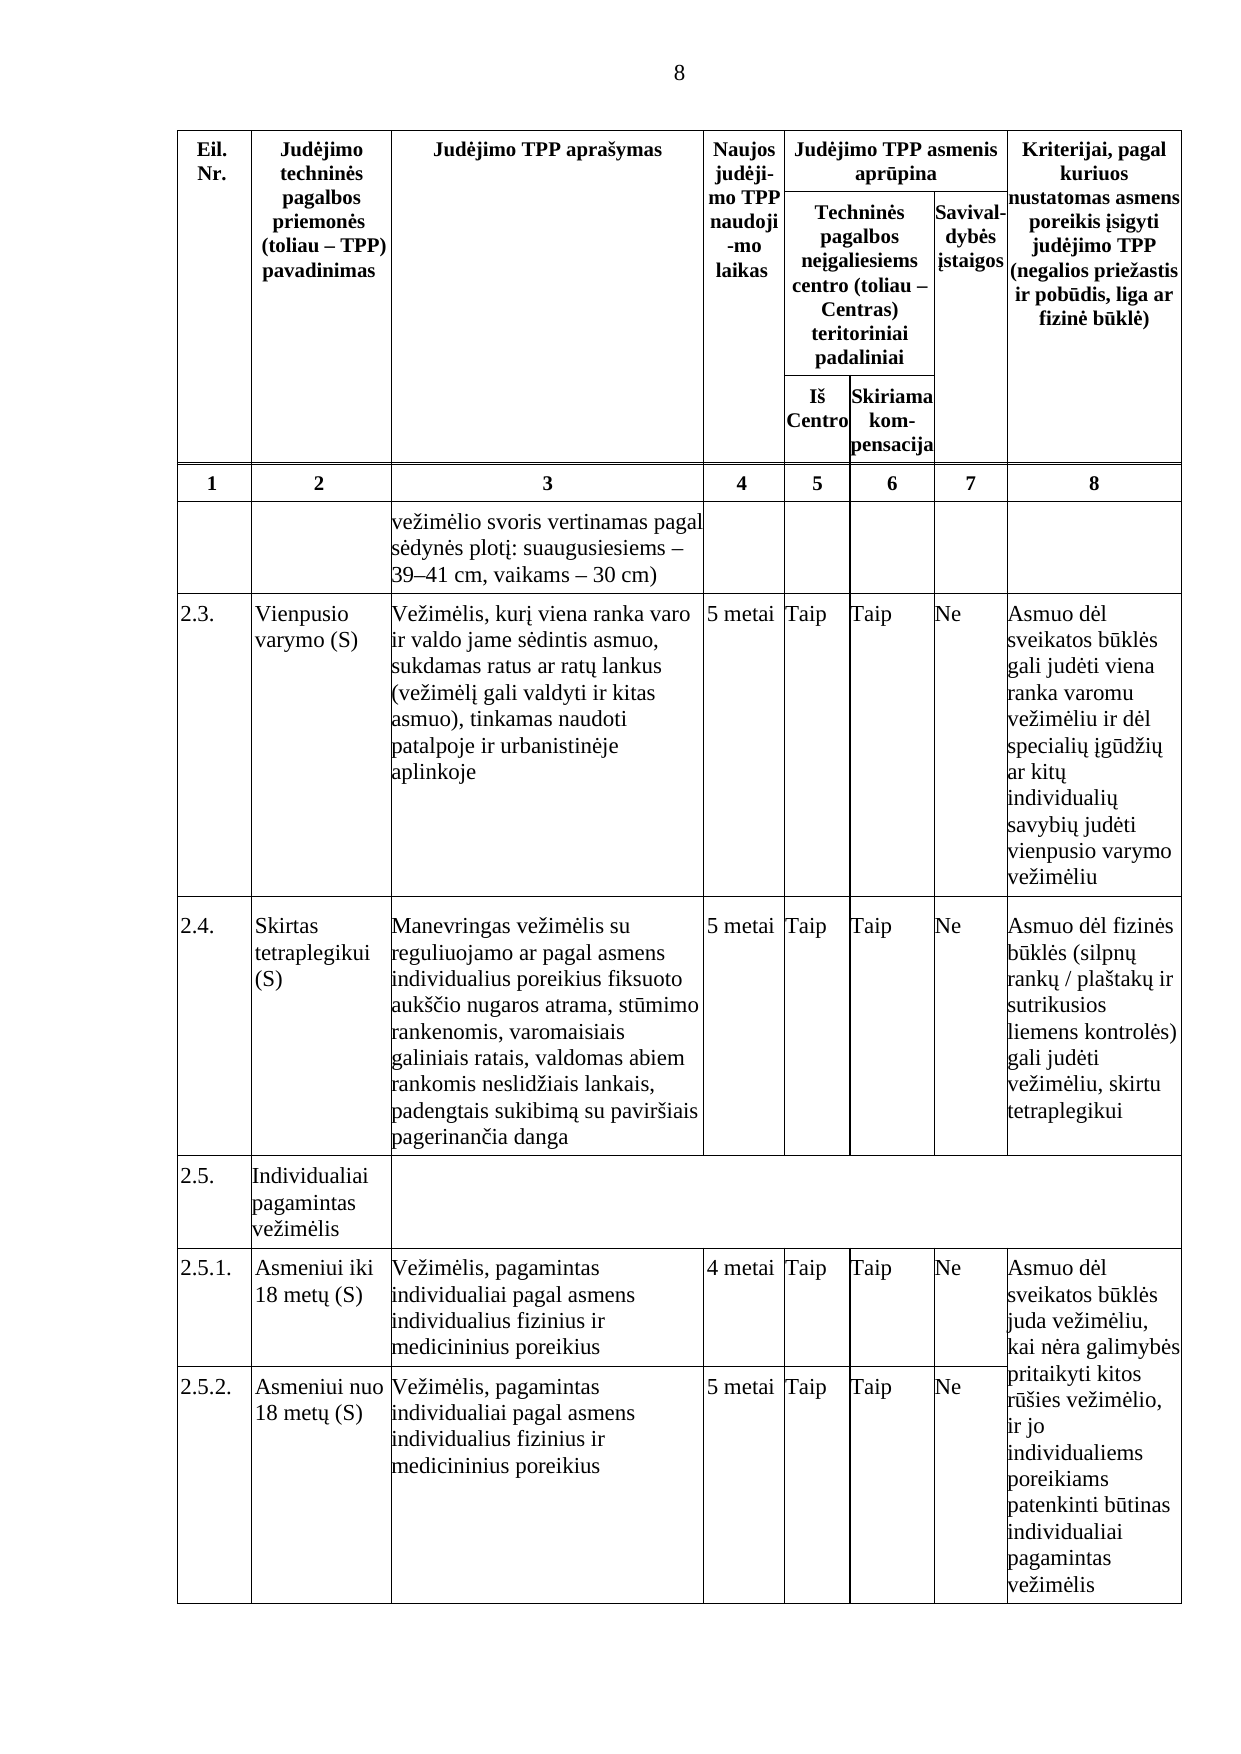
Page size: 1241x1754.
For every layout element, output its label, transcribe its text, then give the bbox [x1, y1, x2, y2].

table_cell vežimėlio svoris vertinamas pagal sėdynės plotį: suaugusiesiems – 39–41 cm, vaikams – 30 cm) [392, 502, 703, 593]
table_header Judėjimo TPP asmenis aprūpina [785, 131, 1007, 191]
table_header Naujos judėji- mo TPP naudoji-mo laikas [704, 131, 784, 462]
table_cell 2.5.1. [178, 1249, 251, 1366]
table_cell 8 [1008, 465, 1181, 501]
table_cell Ne [935, 594, 1007, 896]
table_cell [704, 502, 784, 593]
table_cell 2.5. [178, 1156, 251, 1247]
table_cell [851, 502, 934, 593]
table_cell Savival-dybės įstaigos [935, 192, 1007, 462]
table_cell 3 [392, 465, 703, 501]
table_cell Taip [785, 1367, 849, 1603]
table_cell 2 [252, 465, 391, 501]
table_cell Techninės pagalbos neįgaliesiems centro (toliau – Centras) teritoriniai padaliniai [785, 192, 934, 375]
table_cell Asmuo dėl sveikatos būklės gali judėti viena ranka varomu vežimėliu ir dėl specialių įgūdžių ar kitų individualių savybių judėti vienpusio varymo vežimėliu [1008, 594, 1181, 896]
table_cell 4 metai [704, 1249, 784, 1366]
table_cell Iš Centro [785, 376, 849, 462]
table_cell 5 metai [704, 594, 784, 896]
table_cell Ne [935, 1249, 1007, 1366]
table_cell 7 [935, 465, 1007, 501]
table_cell 5 [785, 465, 849, 501]
table_cell Individualiai pagamintas vežimėlis [252, 1156, 391, 1247]
table_cell Taip [851, 1367, 934, 1603]
table_cell Taip [785, 897, 849, 1155]
table_cell 5 metai [704, 1367, 784, 1603]
table_cell 4 [704, 465, 784, 501]
table_cell Asmeniui iki 18 metų (S) [252, 1249, 391, 1366]
table_cell Taip [851, 897, 934, 1155]
table_cell Skiriama kom-pensacija [851, 376, 934, 462]
table_cell 2.3. [178, 594, 251, 896]
table_cell Asmuo dėl fizinės būklės (silpnų rankų / plaštakų ir sutrikusios liemens kontrolės) gali judėti vežimėliu, skirtu tetraplegikui [1008, 897, 1181, 1155]
table_header Kriterijai, pagal kuriuos nustatomas asmens poreikis įsigyti judėjimo TPP (negalios priežastis ir pobūdis, liga ar fizinė būklė) [1008, 131, 1181, 462]
table_cell 2.5.2. [178, 1367, 251, 1603]
table_header Judėjimo TPP aprašymas [392, 131, 703, 462]
table_cell Skirtas tetraplegikui (S) [252, 897, 391, 1155]
table_cell 2.4. [178, 897, 251, 1155]
table_cell Vienpusio varymo (S) [252, 594, 391, 896]
table_cell 1 [178, 465, 251, 501]
table_cell 6 [851, 465, 934, 501]
table_cell Taip [851, 594, 934, 896]
table_cell [178, 502, 251, 593]
table_cell 5 metai [704, 897, 784, 1155]
table_cell Asmeniui nuo 18 metų (S) [252, 1367, 391, 1603]
table_cell Manevringas vežimėlis su reguliuojamo ar pagal asmens individualius poreikius fiksuoto aukščio nugaros atrama, stūmimo rankenomis, varomaisiais galiniais ratais, valdomas abiem rankomis neslidžiais lankais, padengtais sukibimą su paviršiais pagerinančia danga [392, 897, 703, 1155]
table_cell Ne [935, 1367, 1007, 1603]
table_cell [1008, 502, 1181, 593]
table_cell Taip [851, 1249, 934, 1366]
table_cell [785, 502, 849, 593]
table_cell Ne [935, 897, 1007, 1155]
table_cell Vežimėlis, kurį viena ranka varo ir valdo jame sėdintis asmuo, sukdamas ratus ar ratų lankus (vežimėlį gali valdyti ir kitas asmuo), tinkamas naudoti patalpoje ir urbanistinėje aplinkoje [392, 594, 703, 896]
table_cell [935, 502, 1007, 593]
table_header Eil. Nr. [178, 131, 251, 462]
table_cell Taip [785, 1249, 849, 1366]
table_cell [392, 1156, 1181, 1247]
table_cell [252, 502, 391, 593]
table_cell Vežimėlis, pagamintas individualiai pagal asmens individualius fizinius ir medicininius poreikius [392, 1367, 703, 1603]
table_header Judėjimo techninės pagalbos priemonės (toliau – TPP) pavadinimas [252, 131, 391, 462]
table_cell Taip [785, 594, 849, 896]
table_cell Asmuo dėl sveikatos būklės juda vežimėliu, kai nėra galimybės pritaikyti kitos rūšies vežimėlio, ir jo individualiems poreikiams patenkinti būtinas individualiai pagamintas vežimėlis [1008, 1249, 1181, 1603]
table_cell Vežimėlis, pagamintas individualiai pagal asmens individualius fizinius ir medicininius poreikius [392, 1249, 703, 1366]
